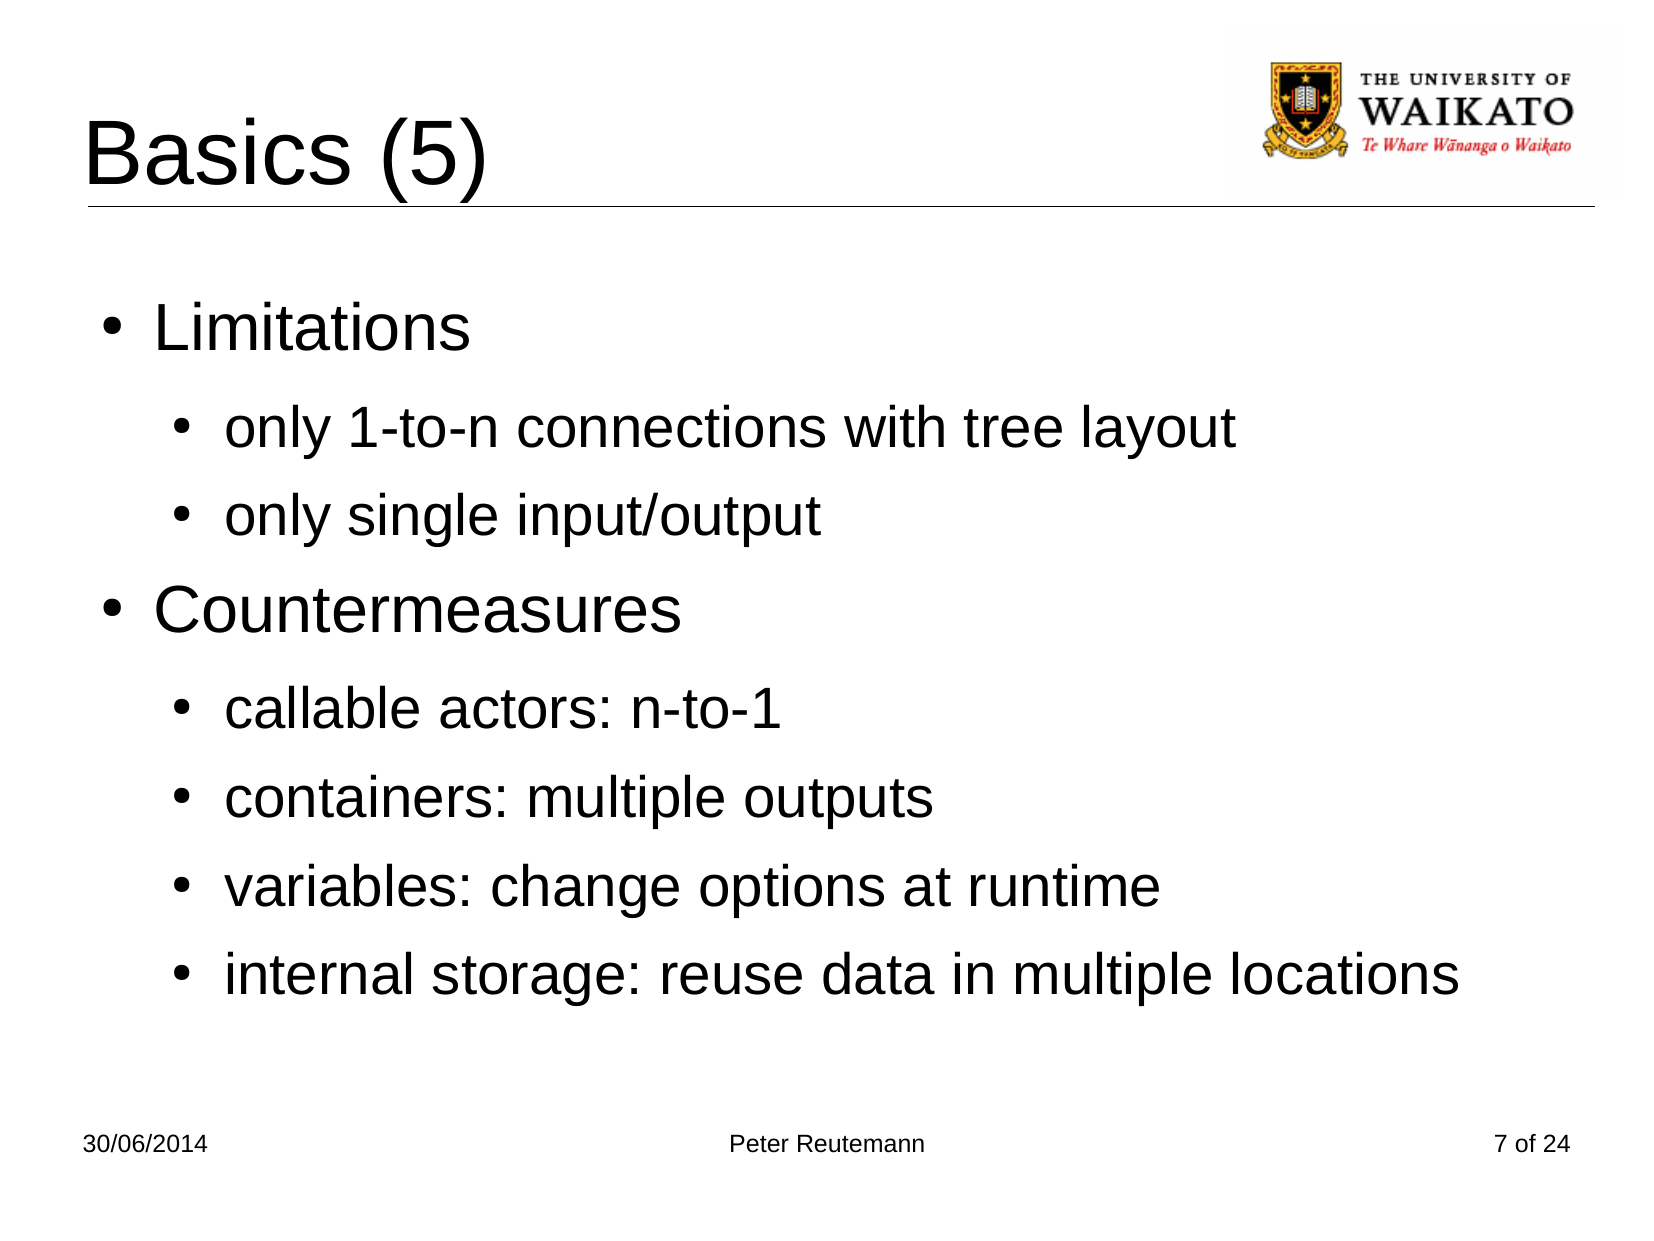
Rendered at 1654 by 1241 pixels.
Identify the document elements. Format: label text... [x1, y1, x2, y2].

picture [1228, 24, 1619, 201]
list Limitations only 1-to-n connections with tree layout only single input/output Countermeasures callable actors: n-to-1 containers: multiple outputs variables: change options at runtime internal storage: reuse data in multiple locations [82, 290, 1571, 1010]
title Basics (5) [82, 49, 1571, 257]
